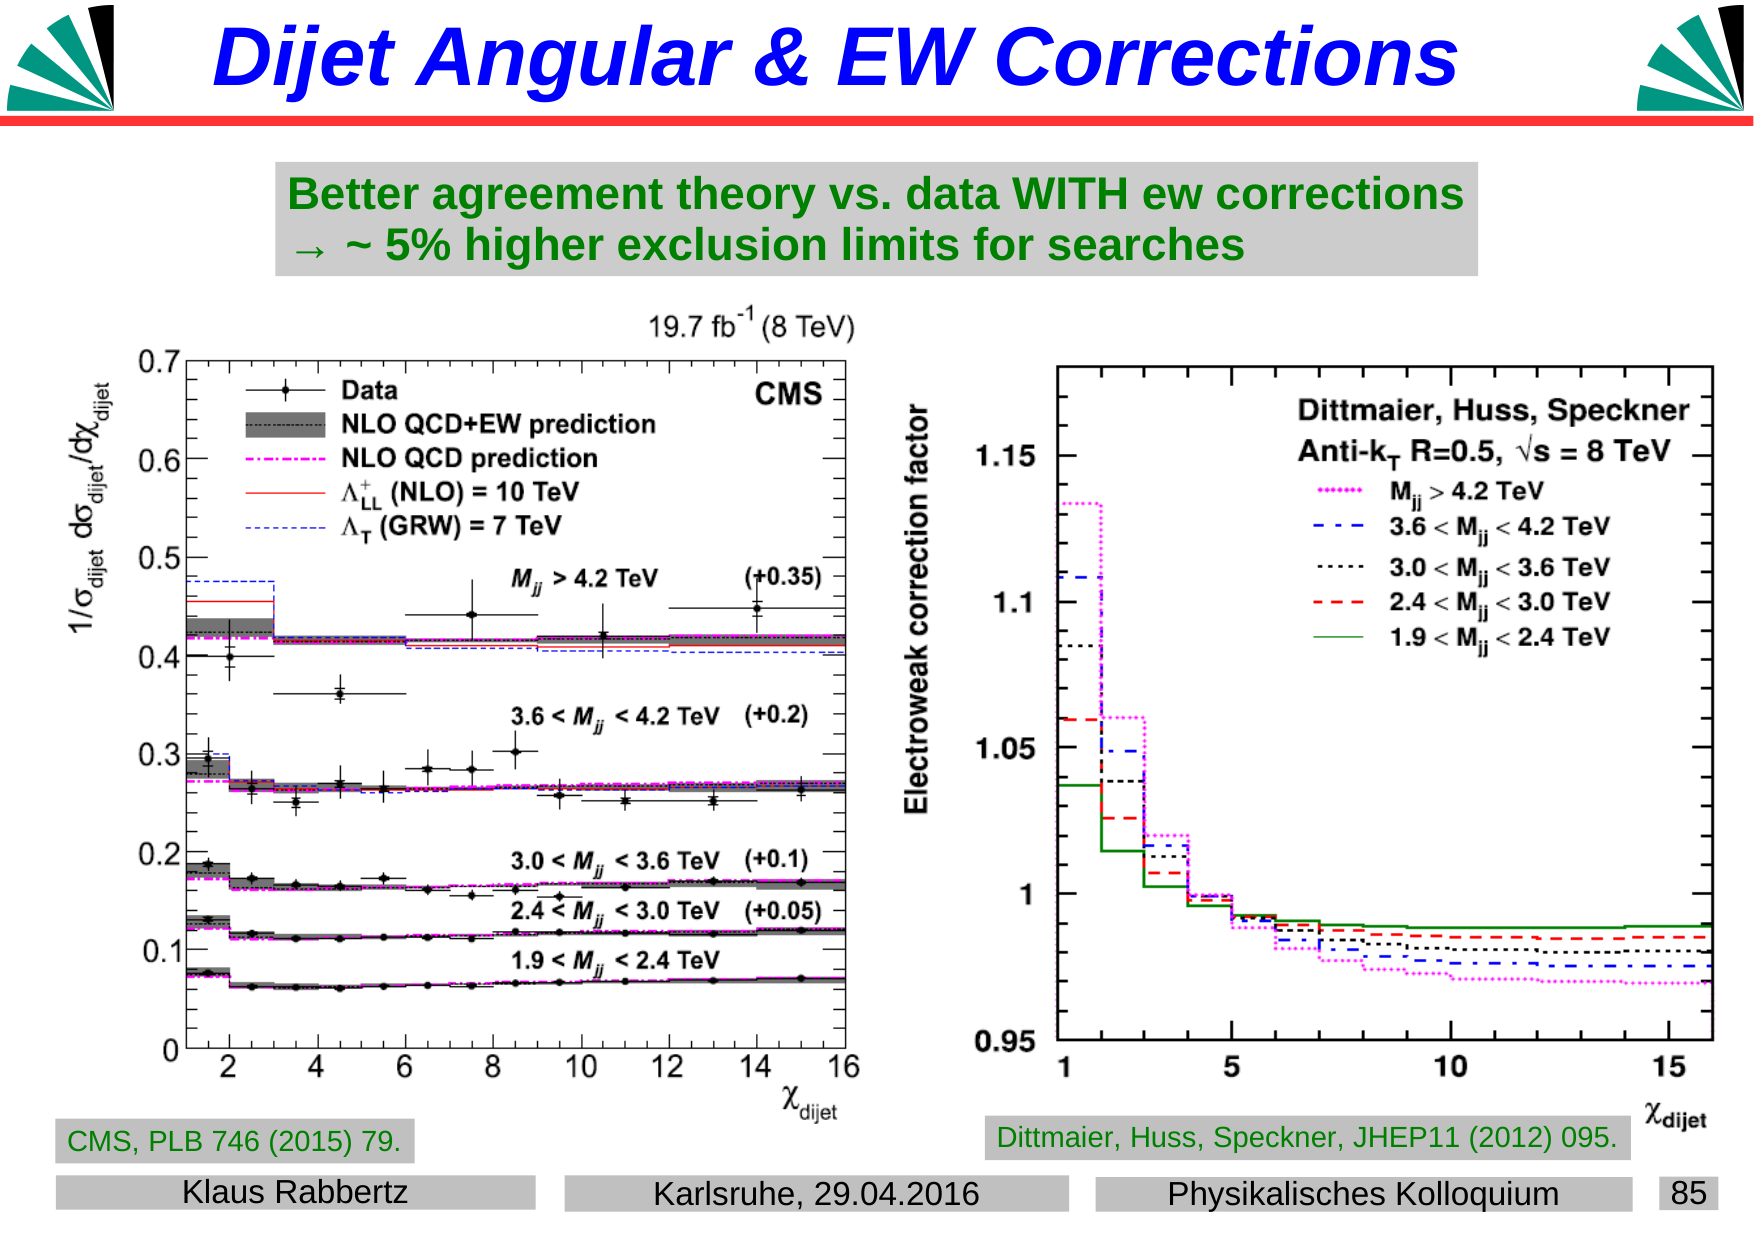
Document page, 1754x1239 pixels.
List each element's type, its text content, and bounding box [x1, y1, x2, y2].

text_box Dittmaier, Huss, Speckner, JHEP11 (2012) 095. [984, 1115, 1627, 1161]
picture [7, 5, 114, 112]
picture [1637, 5, 1744, 112]
text_box Better agreement theory vs. data WITH ew corrections → ~ 5% higher exclusion limits for searches [275, 161, 1479, 277]
title Dijet Angular & EW Corrections [129, 0, 1545, 114]
text_box CMS, PLB 746 (2015) 79. [55, 1118, 415, 1164]
picture [900, 349, 1726, 1140]
picture [54, 292, 866, 1132]
